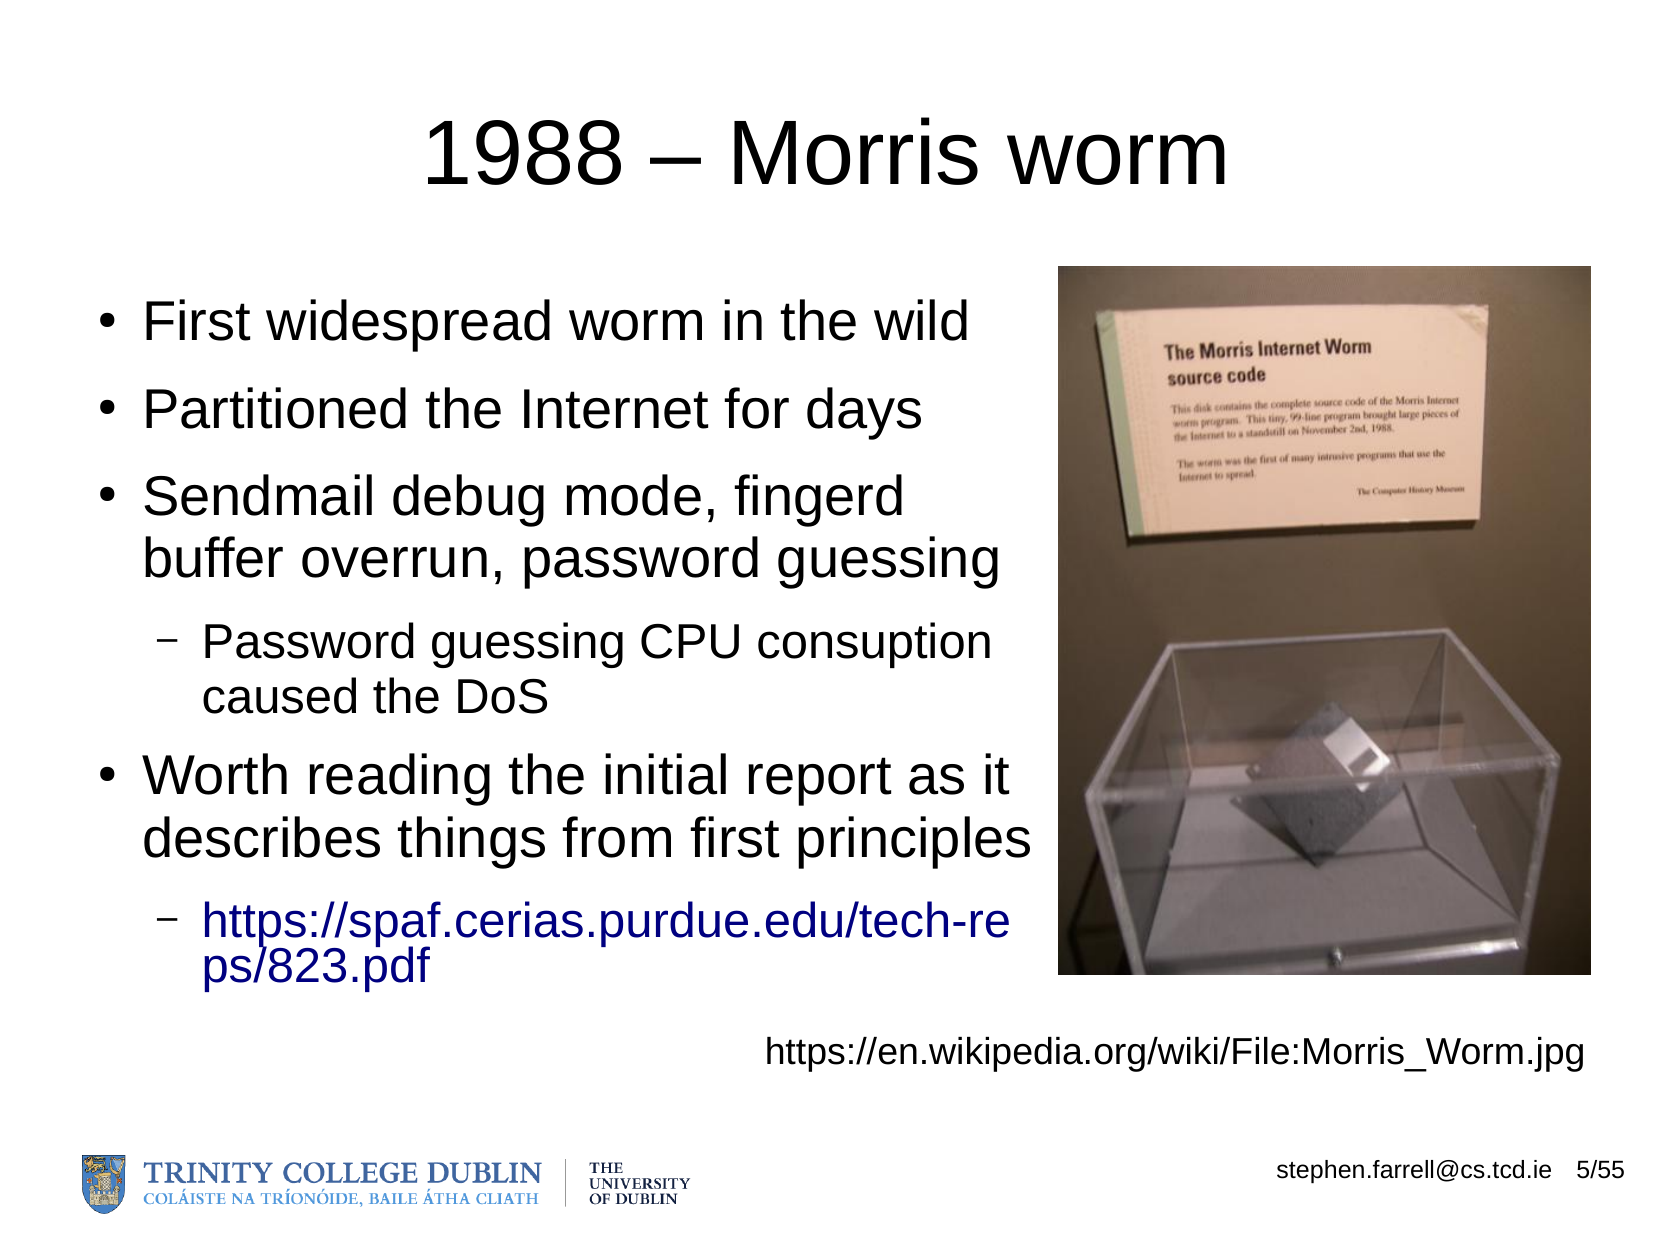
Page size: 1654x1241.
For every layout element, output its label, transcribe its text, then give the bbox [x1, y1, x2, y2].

list First widespread worm in the wild Partitioned the Internet for days Sendmail debug mode, fingerd buffer overrun, password guessing Password guessing CPU consuption caused the DoS Worth reading the initial report as it describes things from first principles https://spaf.cerias.purdue.edu/tech-reps/823.pdf [82, 290, 1036, 1010]
picture [1058, 266, 1591, 976]
title 1988 – Morris worm [82, 49, 1571, 257]
picture [82, 1155, 694, 1214]
text_box https://en.wikipedia.org/wiki/File:Morris_Worm.jpg [750, 1023, 1601, 1081]
